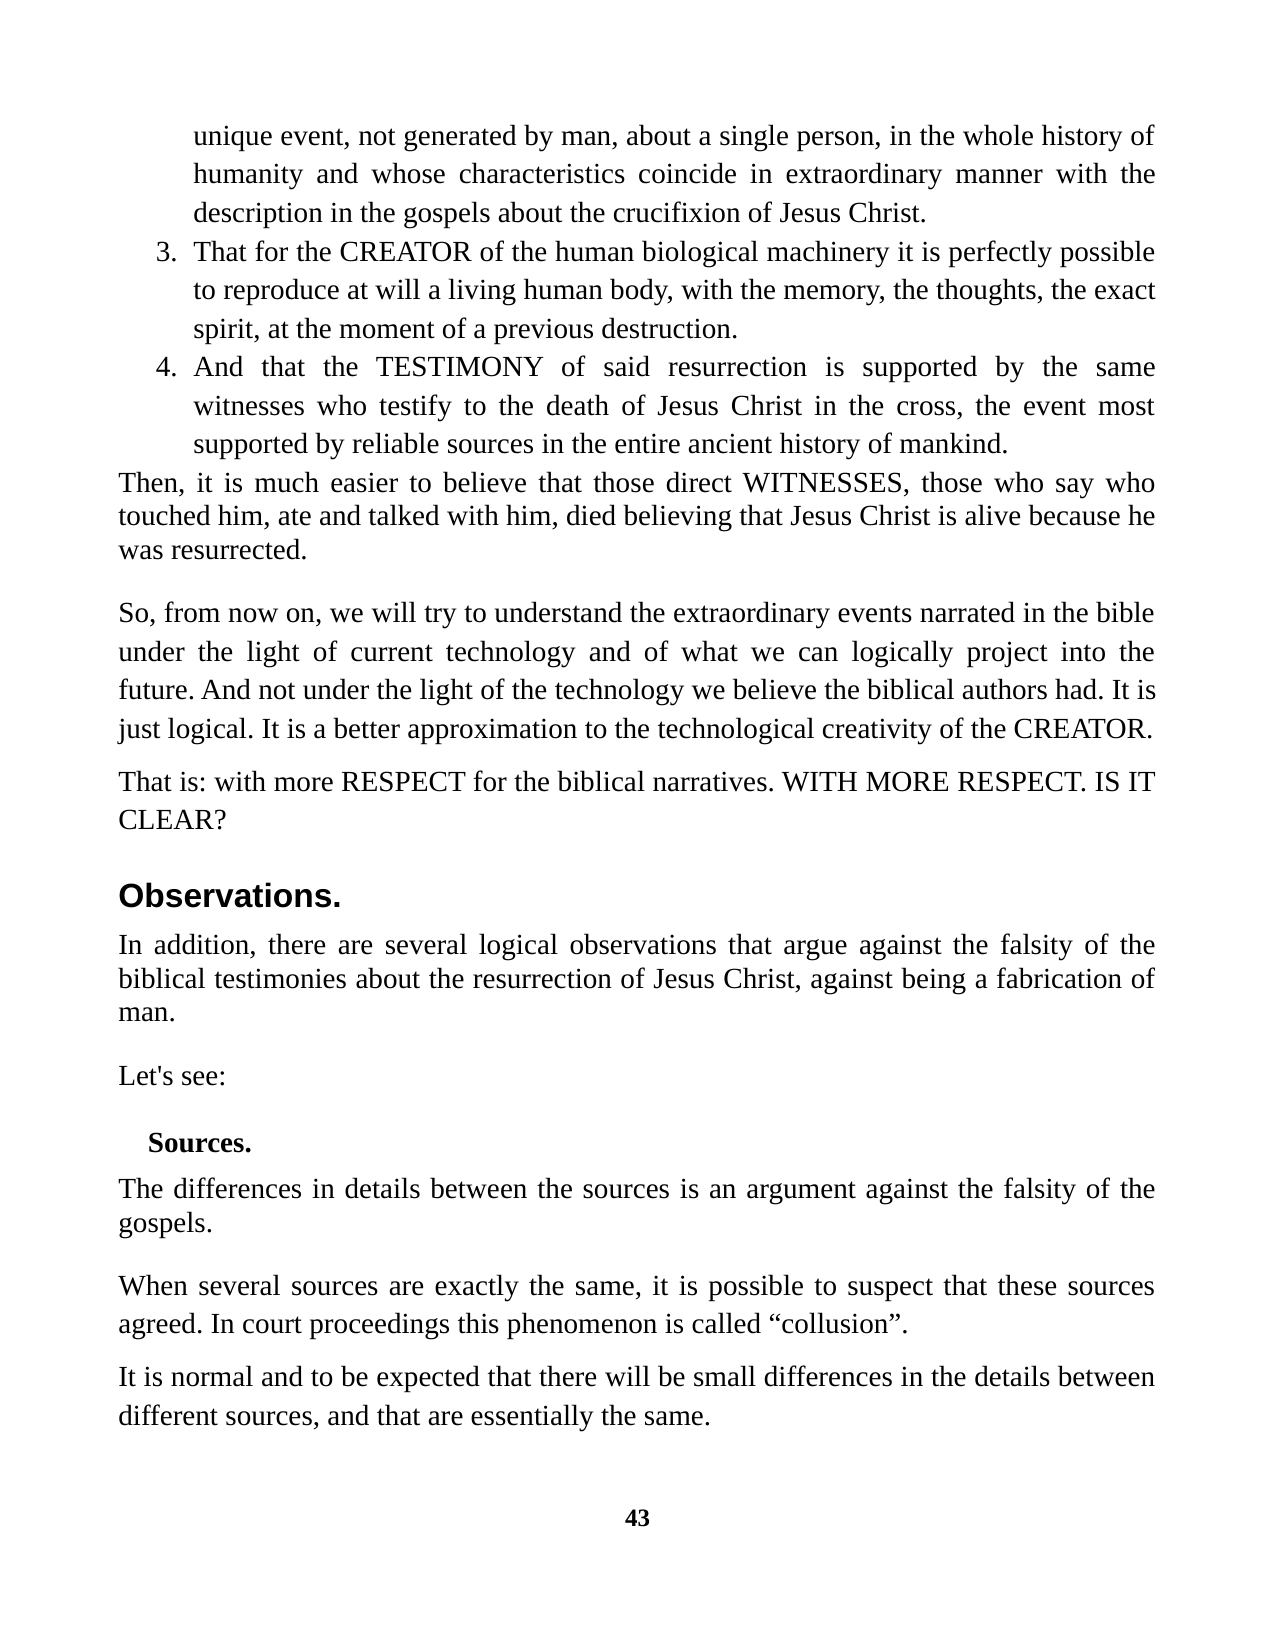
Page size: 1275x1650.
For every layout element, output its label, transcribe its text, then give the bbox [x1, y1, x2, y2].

list And that the TESTIMONY of said resurrection is supported by the same witnesses who testify to the death of Jesus Christ in the cross, the event most supported by reliable sources in the entire ancient history of mankind. [156, 349, 1157, 460]
text It is normal and to be expected that there will be small differences in the details between different sources, and that are essentially the same. [118, 1359, 1157, 1432]
subtitle Observations. [118, 876, 1157, 915]
text The differences in details between the sources is an argument against the falsity of the gospels. [118, 1171, 1157, 1238]
text In addition, there are several logical observations that argue against the falsity of the biblical testimonies about the resurrection of Jesus Christ, against being a fabrication of man. [118, 927, 1157, 1028]
list That for the CREATOR of the human biological machinery it is perfectly possible to reproduce at will a living human body, with the memory, the thoughts, the exact spirit, at the moment of a previous destruction. [156, 234, 1157, 344]
list unique event, not generated by man, about a single person, in the whole history of humanity and whose characteristics coincide in extraordinary manner with the description in the gospels about the crucifixion of Jesus Christ. [156, 118, 1157, 229]
text When several sources are exactly the same, it is possible to suspect that these sources agreed. In court proceedings this phenomenon is called “collusion”. [118, 1268, 1157, 1340]
subtitle Sources. [148, 1125, 1157, 1159]
text So, from now on, we will try to understand the extraordinary events narrated in the bible under the light of current technology and of what we can logically project into the future. And not under the light of the technology we believe the biblical authors had. It is just logical. It is a better approximation to the technological creativity of the CREATOR. [118, 595, 1157, 744]
text Then, it is much easier to believe that those direct WITNESSES, those who say who touched him, ate and talked with him, died believing that Jesus Christ is alive because he was resurrected. [118, 465, 1157, 566]
text Let's see: [118, 1058, 1157, 1091]
text That is: with more RESPECT for the biblical narratives. WITH MORE RESPECT. IS IT CLEAR? [118, 764, 1157, 836]
